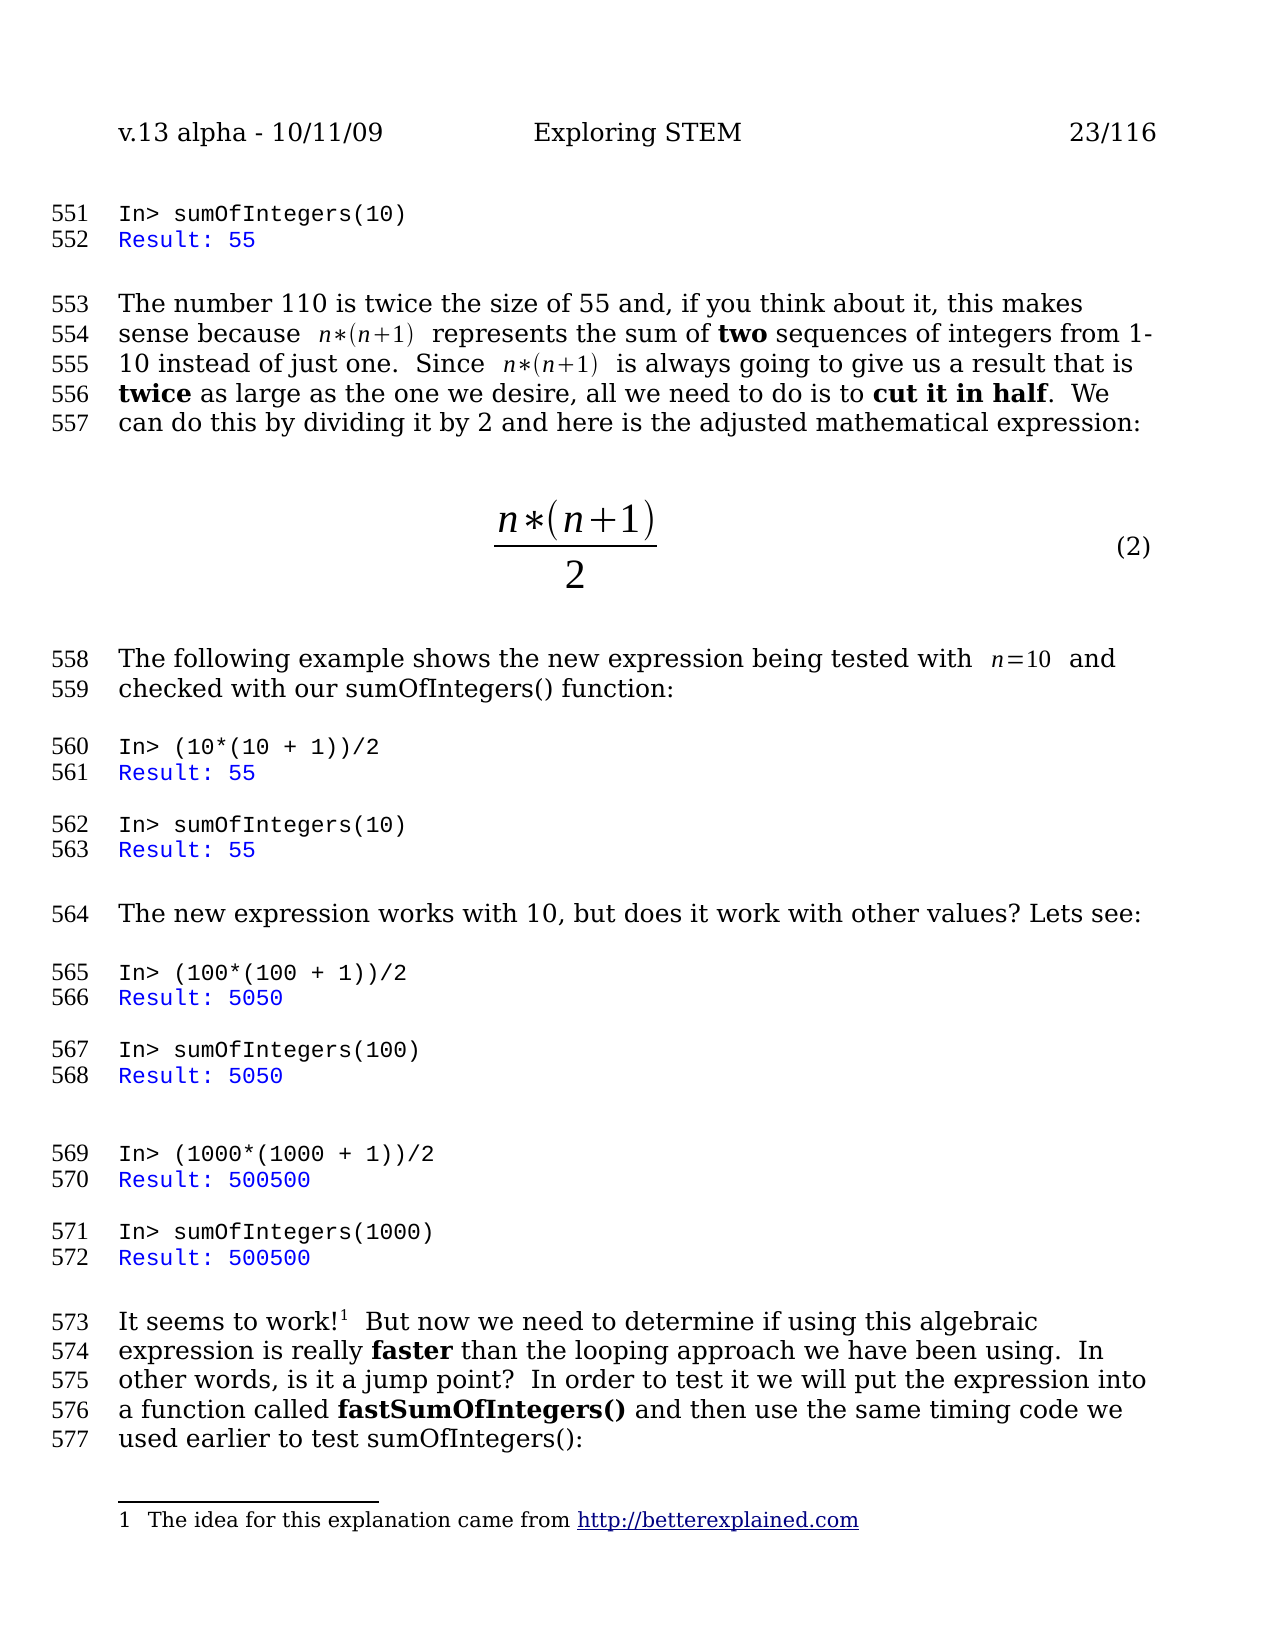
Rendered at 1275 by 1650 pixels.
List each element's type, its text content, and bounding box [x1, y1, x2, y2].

text The number 110 is twice the size of 55 and, if you think about it, this makes sense becauserepresents the sum of two sequences of integers from 1-10 instead of just one. Sinceis always going to give us a result that is twice as large as the one we desire, all we need to do is to cut it in half. We can do this by dividing it by 2 and here is the adjusted mathematical expression: [118, 289, 1157, 437]
text Result: 5050 [118, 987, 1157, 1013]
text The following example shows the new expression being tested withand checked with our sumOfIntegers() function: [118, 644, 1157, 703]
text It seems to work! But now we need to determine if using this algebraic expression is really faster than the looping approach we have been using. In other words, is it a jump point? In order to test it we will put the expression into a function called fastSumOfIntegers() and then use the same timing code we used earlier to test sumOfIntegers(): [118, 1307, 1157, 1453]
text In> sumOfIntegers(10) [118, 813, 1157, 839]
text In> sumOfIntegers(10) [118, 203, 1157, 229]
text In> sumOfIntegers(100) [118, 1039, 1157, 1064]
table_header [118, 488, 1041, 606]
text In> (10*(10 + 1))/2 [118, 735, 1157, 761]
text Result: 55 [118, 229, 1157, 254]
text Result: 55 [118, 839, 1157, 865]
text Result: 5050 [118, 1064, 1157, 1091]
text In> sumOfIntegers(1000) [118, 1220, 1157, 1246]
text The idea for this explanation came from http://betterexplained.com [118, 1508, 1157, 1532]
text The new expression works with 10, but does it work with other values? Lets see: [118, 900, 1157, 929]
text In> (100*(100 + 1))/2 [118, 961, 1157, 987]
text Result: 55 [118, 761, 1157, 787]
table_header (2) [1041, 488, 1157, 606]
text Result: 500500 [118, 1168, 1157, 1194]
text In> (1000*(1000 + 1))/2 [118, 1142, 1157, 1168]
text Result: 500500 [118, 1246, 1157, 1272]
